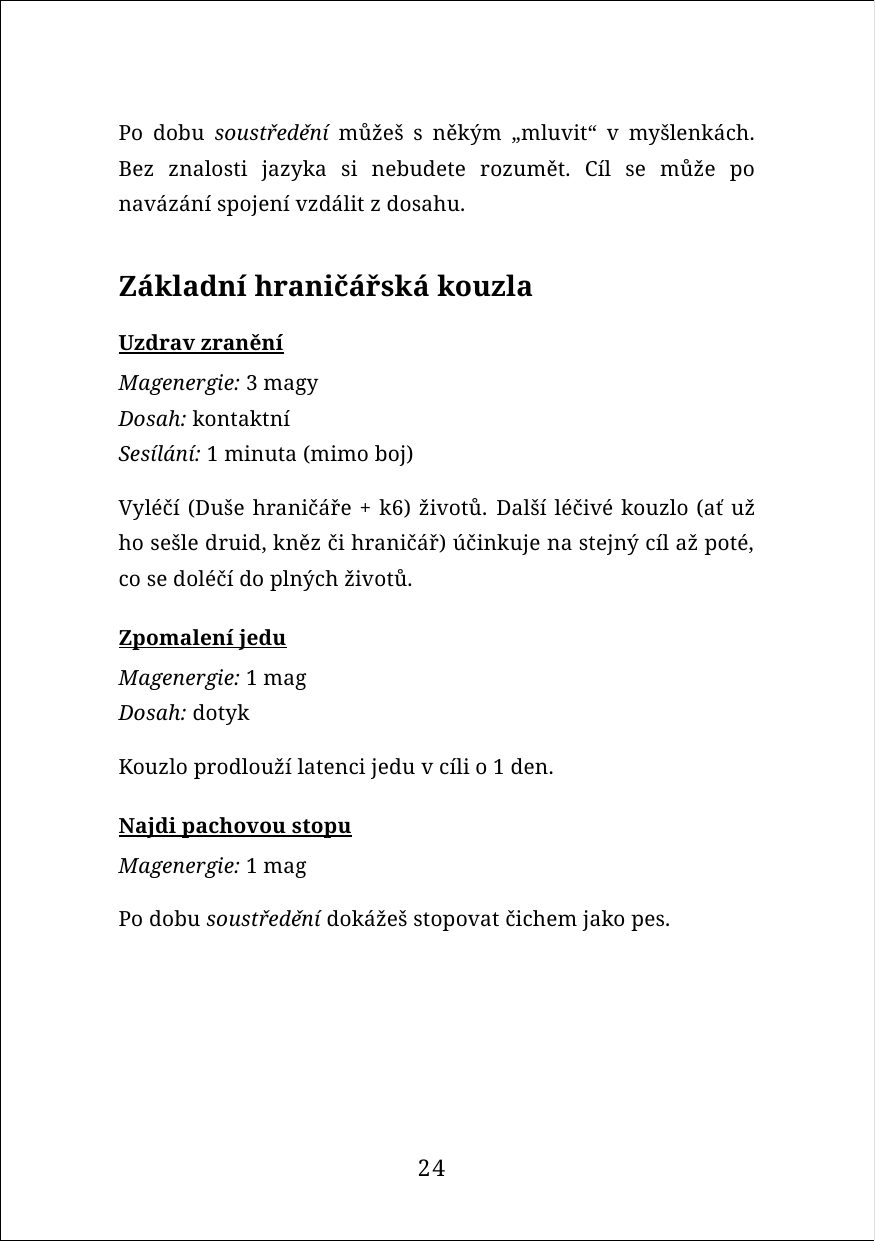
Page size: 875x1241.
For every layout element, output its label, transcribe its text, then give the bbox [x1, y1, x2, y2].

subtitle Najdi pachovou stopu [118, 811, 756, 839]
subtitle Základní hraničářská kouzla [118, 266, 756, 304]
text Magenergie: 3 magy Dosah: kontaktní Sesílání: 1 minuta (mimo boj) [118, 368, 756, 468]
text Po dobu soustředění dokážeš stopovat čichem jako pes. [118, 904, 756, 933]
text Vyléčí (Duše hraničáře + k6) životů. Další léčivé kouzlo (ať už ho sešle druid, kněz či hraničář) účinkuje na stejný cíl až poté, co se doléčí do plných životů. [118, 493, 756, 592]
subtitle Uzdrav zranění [118, 328, 756, 357]
text Po dobu soustředění můžeš s někým „mluvit“ v myšlenkách. Bez znalosti jazyka si nebudete rozumět. Cíl se může po navázání spojení vzdálit z dosahu. [118, 118, 756, 218]
subtitle Zpomalení jedu [118, 623, 756, 651]
text Kouzlo prodlouží latenci jedu v cíli o 1 den. [118, 752, 756, 780]
text Magenergie: 1 mag Dosah: dotyk [118, 663, 756, 727]
text Magenergie: 1 mag [118, 851, 756, 879]
